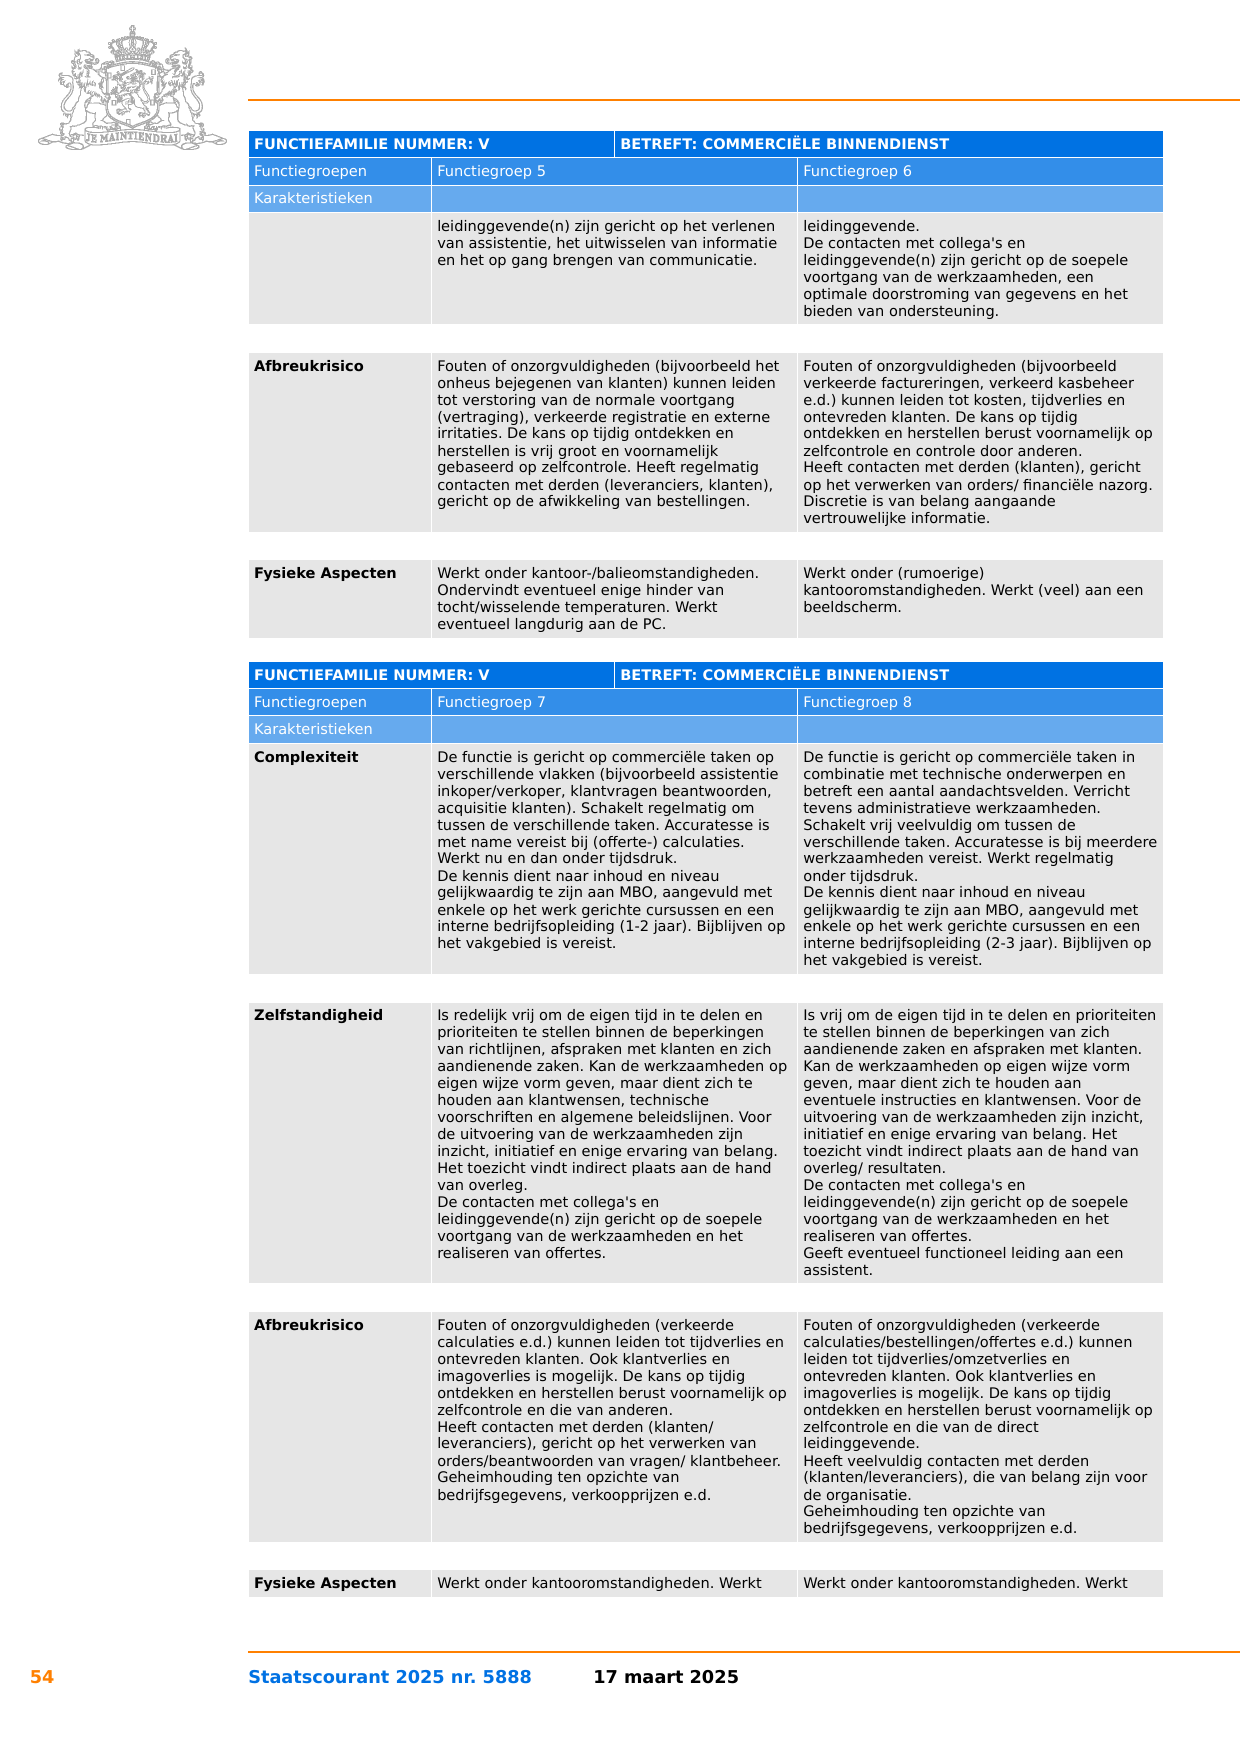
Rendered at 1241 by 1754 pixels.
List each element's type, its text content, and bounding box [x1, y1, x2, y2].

table_header BETREFT: COMMERCIËLE BINNENDIENST [615, 662, 1163, 688]
table_cell Afbreukrisico [249, 353, 431, 532]
table_cell Functiegroep 6 [798, 158, 1163, 185]
table_cell [432, 186, 797, 212]
table_cell [249, 213, 431, 324]
table_cell [249, 975, 431, 1001]
table_cell [432, 325, 797, 352]
table_cell Fysieke Aspecten [249, 560, 431, 638]
table_cell [432, 533, 797, 559]
table_cell De functie is gericht op commerciële taken op verschillende vlakken (bijvoorbeeld assistentie inkoper/verkoper, klantvragen beantwoorden, acquisitie klanten). Schakelt regelmatig om tussen de verschillende taken. Accuratesse is met name vereist bij (offerte-) calculaties. Werkt nu en dan onder tijdsdruk. De kennis dient naar inhoud en niveau gelijkwaardig te zijn aan MBO, aangevuld met enkele op het werk gerichte cursussen en een interne bedrijfsopleiding (1-2 jaar). Bijblijven op het vakgebied is vereist. [432, 744, 797, 974]
table_cell Werkt onder kantooromstandigheden. Werkt [432, 1570, 797, 1597]
table_cell [249, 325, 431, 352]
table_header FUNCTIEFAMILIE NUMMER: V [249, 131, 614, 157]
table_cell Is redelijk vrij om de eigen tijd in te delen en prioriteiten te stellen binnen de beperkingen van richtlijnen, afspraken met klanten en zich aandienende zaken. Kan de werkzaamheden op eigen wijze vorm geven, maar dient zich te houden aan klantwensen, technische voorschriften en algemene beleidslijnen. Voor de uitvoering van de werkzaamheden zijn inzicht, initiatief en enige ervaring van belang. Het toezicht vindt indirect plaats aan de hand van overleg. De contacten met collega's en leidinggevende(n) zijn gericht op de soepele voortgang van de werkzaamheden en het realiseren van offertes. [432, 1003, 797, 1283]
table_cell Werkt onder kantooromstandigheden. Werkt [798, 1570, 1163, 1597]
table_cell Fouten of onzorgvuldigheden (verkeerde calculaties/bestellingen/offertes e.d.) kunnen leiden tot tijdverlies/omzetverlies en ontevreden klanten. Ook klantverlies en imagoverlies is mogelijk. De kans op tijdig ontdekken en herstellen berust voornamelijk op zelfcontrole en die van de direct leidinggevende. Heeft veelvuldig contacten met derden (klanten/leveranciers), die van belang zijn voor de organisatie. Geheimhouding ten opzichte van bedrijfsgegevens, verkoopprijzen e.d. [798, 1312, 1163, 1542]
table_cell Functiegroepen [249, 158, 431, 185]
table_header BETREFT: COMMERCIËLE BINNENDIENST [615, 131, 1163, 157]
table_cell Functiegroep 5 [432, 158, 797, 185]
table_cell Fouten of onzorgvuldigheden (bijvoorbeeld verkeerde factureringen, verkeerd kasbeheer e.d.) kunnen leiden tot kosten, tijdverlies en ontevreden klanten. De kans op tijdig ontdekken en herstellen berust voornamelijk op zelfcontrole en controle door anderen. Heeft contacten met derden (klanten), gericht op het verwerken van orders/ financiële nazorg. Discretie is van belang aangaande vertrouwelijke informatie. [798, 353, 1163, 532]
table_cell [798, 975, 1163, 1001]
table_cell Zelfstandigheid [249, 1003, 431, 1283]
table_cell [432, 716, 797, 743]
table_cell [798, 533, 1163, 559]
table_cell leidinggevende. De contacten met collega's en leidinggevende(n) zijn gericht op de soepele voortgang van de werkzaamheden, een optimale doorstroming van gegevens en het bieden van ondersteuning. [798, 213, 1163, 324]
table_header FUNCTIEFAMILIE NUMMER: V [249, 662, 614, 688]
table_cell Werkt onder kantoor-/balieomstandigheden. Ondervindt eventueel enige hinder van tocht/wisselende temperaturen. Werkt eventueel langdurig aan de PC. [432, 560, 797, 638]
table_cell leidinggevende(n) zijn gericht op het verlenen van assistentie, het uitwisselen van informatie en het op gang brengen van communicatie. [432, 213, 797, 324]
table_cell [798, 186, 1163, 212]
table_cell Fouten of onzorgvuldigheden (bijvoorbeeld het onheus bejegenen van klanten) kunnen leiden tot verstoring van de normale voortgang (vertraging), verkeerde registratie en externe irritaties. De kans op tijdig ontdekken en herstellen is vrij groot en voornamelijk gebaseerd op zelfcontrole. Heeft regelmatig contacten met derden (leveranciers, klanten), gericht op de afwikkeling van bestellingen. [432, 353, 797, 532]
table_cell [432, 1285, 797, 1311]
table_cell Fouten of onzorgvuldigheden (verkeerde calculaties e.d.) kunnen leiden tot tijdverlies en ontevreden klanten. Ook klantverlies en imagoverlies is mogelijk. De kans op tijdig ontdekken en herstellen berust voornamelijk op zelfcontrole en die van anderen. Heeft contacten met derden (klanten/ leveranciers), gericht op het verwerken van orders/beantwoorden van vragen/ klantbeheer. Geheimhouding ten opzichte van bedrijfsgegevens, verkoopprijzen e.d. [432, 1312, 797, 1542]
table_cell [432, 1543, 797, 1569]
table_cell Complexiteit [249, 744, 431, 974]
picture [38, 25, 227, 150]
table_cell Fysieke Aspecten [249, 1570, 431, 1597]
table_cell [798, 1285, 1163, 1311]
table_cell Functiegroep 7 [432, 689, 797, 715]
table_cell Karakteristieken [249, 186, 431, 212]
table_cell [249, 1543, 431, 1569]
table_cell Functiegroepen [249, 689, 431, 715]
table_cell [798, 716, 1163, 743]
table_cell [798, 325, 1163, 352]
table_cell [432, 975, 797, 1001]
table_cell De functie is gericht op commerciële taken in combinatie met technische onderwerpen en betreft een aantal aandachtsvelden. Verricht tevens administratieve werkzaamheden. Schakelt vrij veelvuldig om tussen de verschillende taken. Accuratesse is bij meerdere werkzaamheden vereist. Werkt regelmatig onder tijdsdruk. De kennis dient naar inhoud en niveau gelijkwaardig te zijn aan MBO, aangevuld met enkele op het werk gerichte cursussen en een interne bedrijfsopleiding (2-3 jaar). Bijblijven op het vakgebied is vereist. [798, 744, 1163, 974]
table_cell Is vrij om de eigen tijd in te delen en prioriteiten te stellen binnen de beperkingen van zich aandienende zaken en afspraken met klanten. Kan de werkzaamheden op eigen wijze vorm geven, maar dient zich te houden aan eventuele instructies en klantwensen. Voor de uitvoering van de werkzaamheden zijn inzicht, initiatief en enige ervaring van belang. Het toezicht vindt indirect plaats aan de hand van overleg/ resultaten. De contacten met collega's en leidinggevende(n) zijn gericht op de soepele voortgang van de werkzaamheden en het realiseren van offertes. Geeft eventueel functioneel leiding aan een assistent. [798, 1003, 1163, 1283]
table_cell [249, 533, 431, 559]
table_cell [249, 1285, 431, 1311]
table_cell Afbreukrisico [249, 1312, 431, 1542]
table_cell Werkt onder (rumoerige) kantooromstandigheden. Werkt (veel) aan een beeldscherm. [798, 560, 1163, 638]
table_cell Karakteristieken [249, 716, 431, 743]
table_cell [798, 1543, 1163, 1569]
table_cell Functiegroep 8 [798, 689, 1163, 715]
